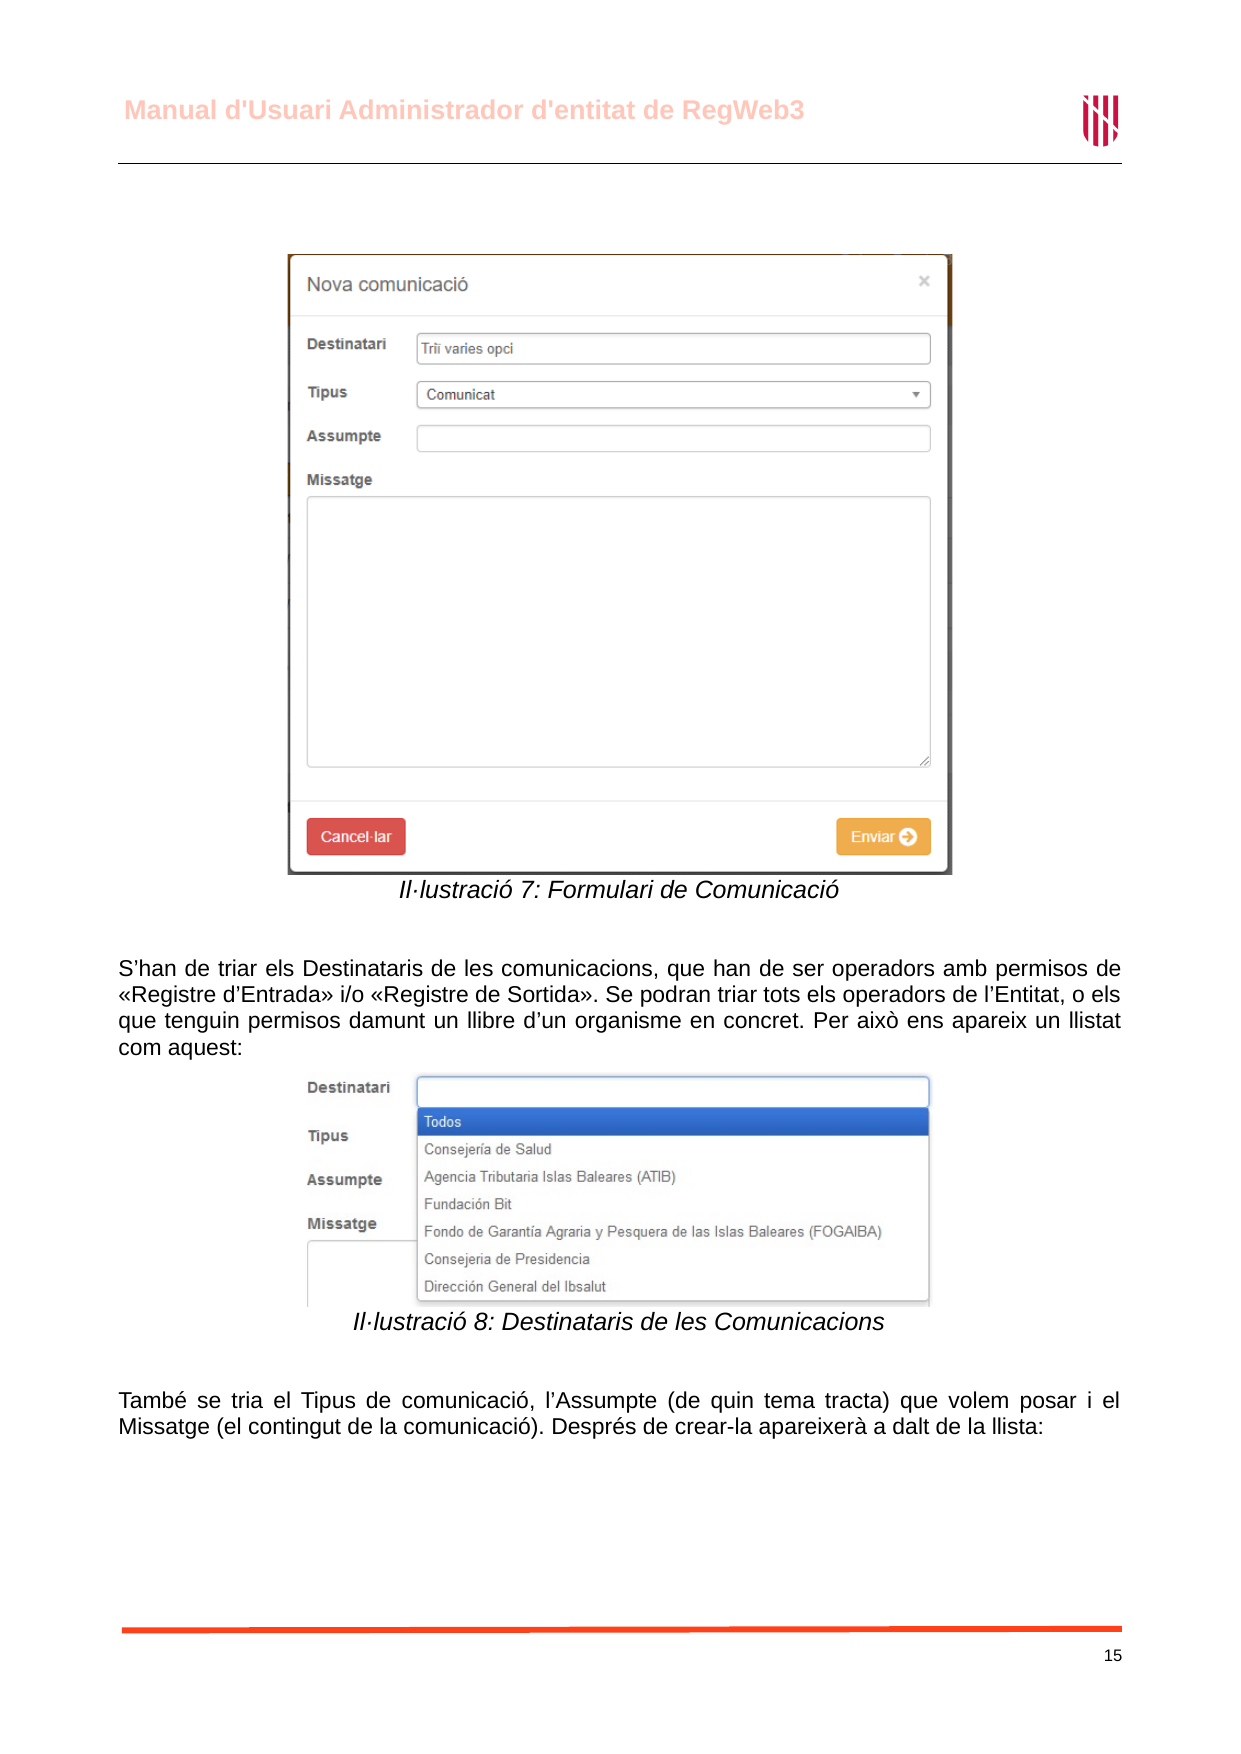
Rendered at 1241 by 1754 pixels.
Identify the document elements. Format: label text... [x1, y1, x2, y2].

text S’han de triar els Destinataris de les comunicacions, que han de ser operadors amb permisos de «Registre d’Entrada» i/o «Registre de Sortida». Se podran triar tots els operadors de l’Entitat, o els que tenguin permisos damunt un llibre d’un organisme en concret. Per això ens apareix un llistat com aquest: [118, 955, 1122, 1060]
picture [287, 254, 953, 875]
text Il·lustració 8: Destinataris de les Comunicacions [118, 1307, 1122, 1335]
text També se tria el Tipus de comunicació, l’Assumpte (de quin tema tracta) que volem posar i el Missatge (el contingut de la comunicació). Després de crear-la apareixerà a dalt de la llista: [118, 1387, 1122, 1439]
picture [1080, 93, 1121, 148]
text Il·lustració 7: Formulari de Comunicació [118, 875, 1122, 903]
picture [306, 1072, 934, 1307]
